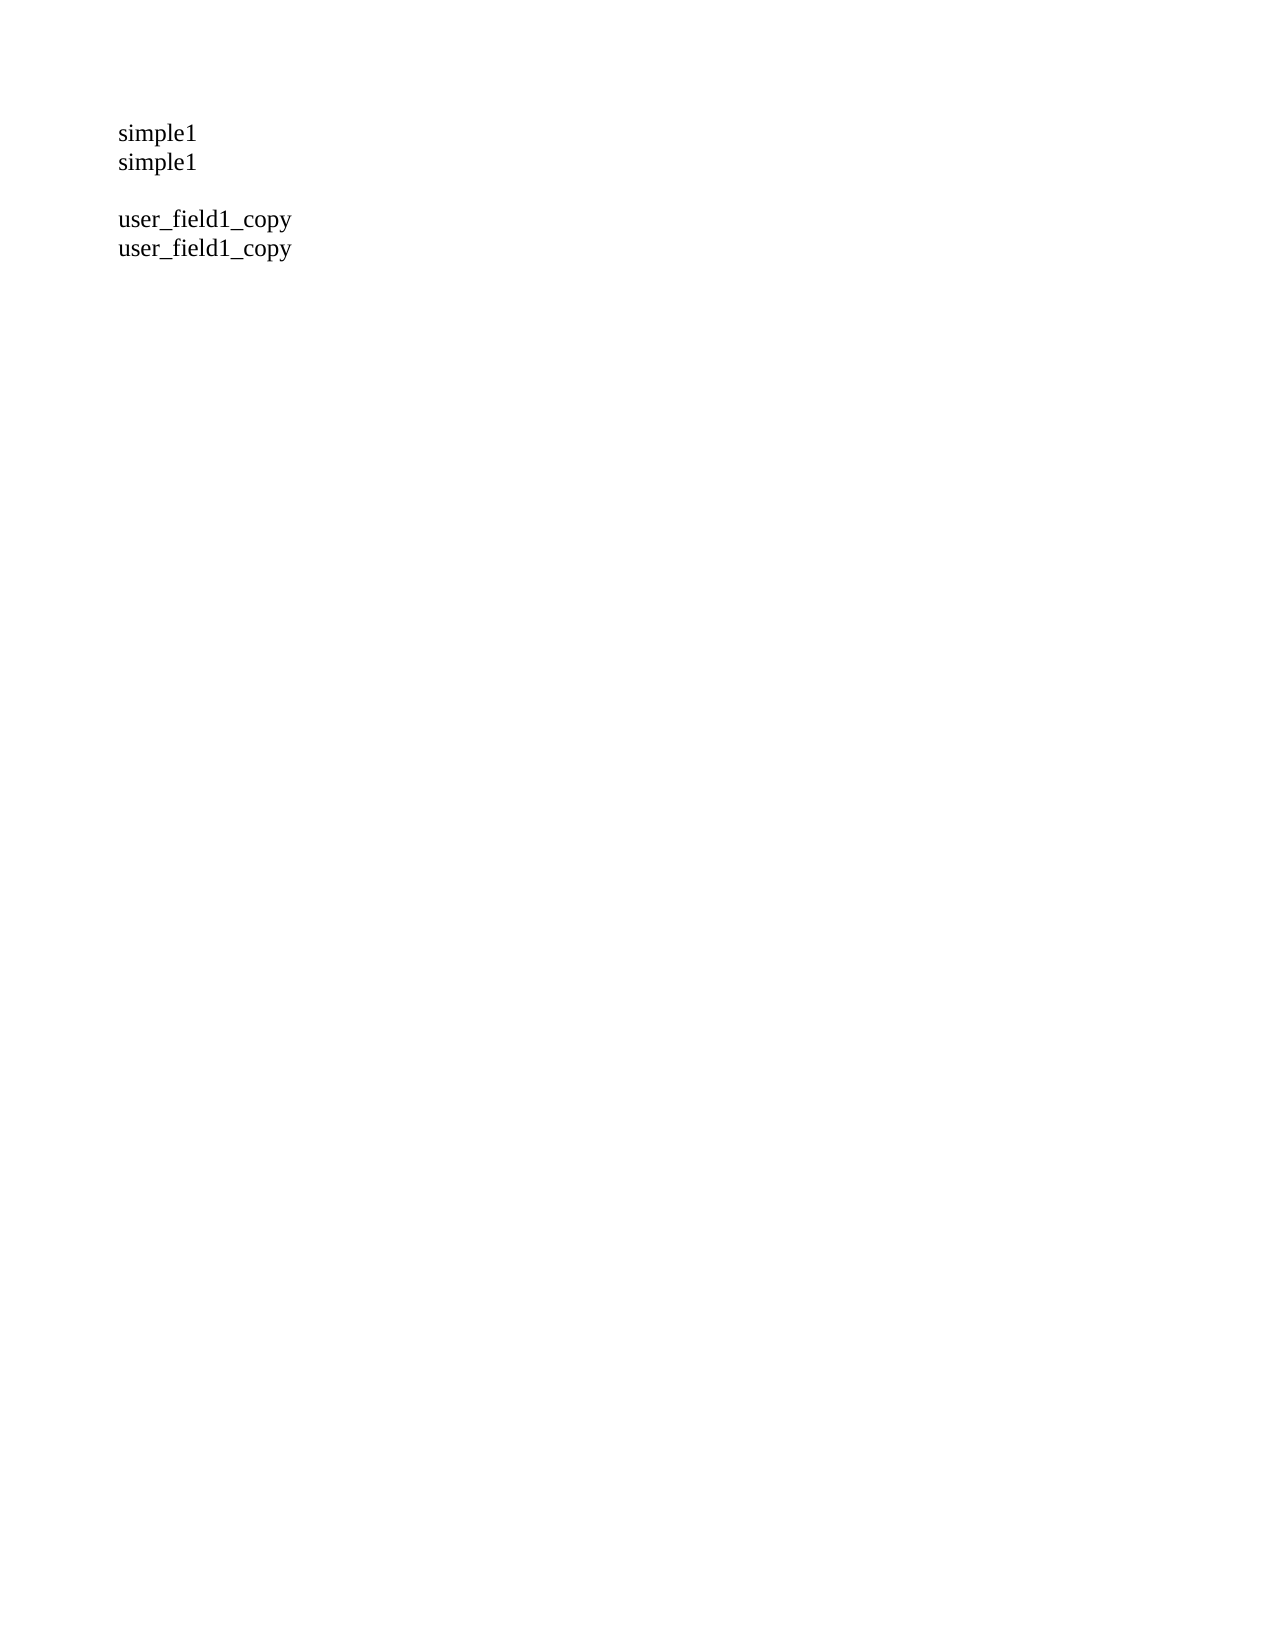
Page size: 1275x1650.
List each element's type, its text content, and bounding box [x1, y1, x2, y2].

text simple1 [118, 118, 1157, 147]
text simple1 [118, 147, 1157, 176]
text user_field1_copy [118, 233, 1157, 262]
text user_field1 [118, 204, 1157, 233]
